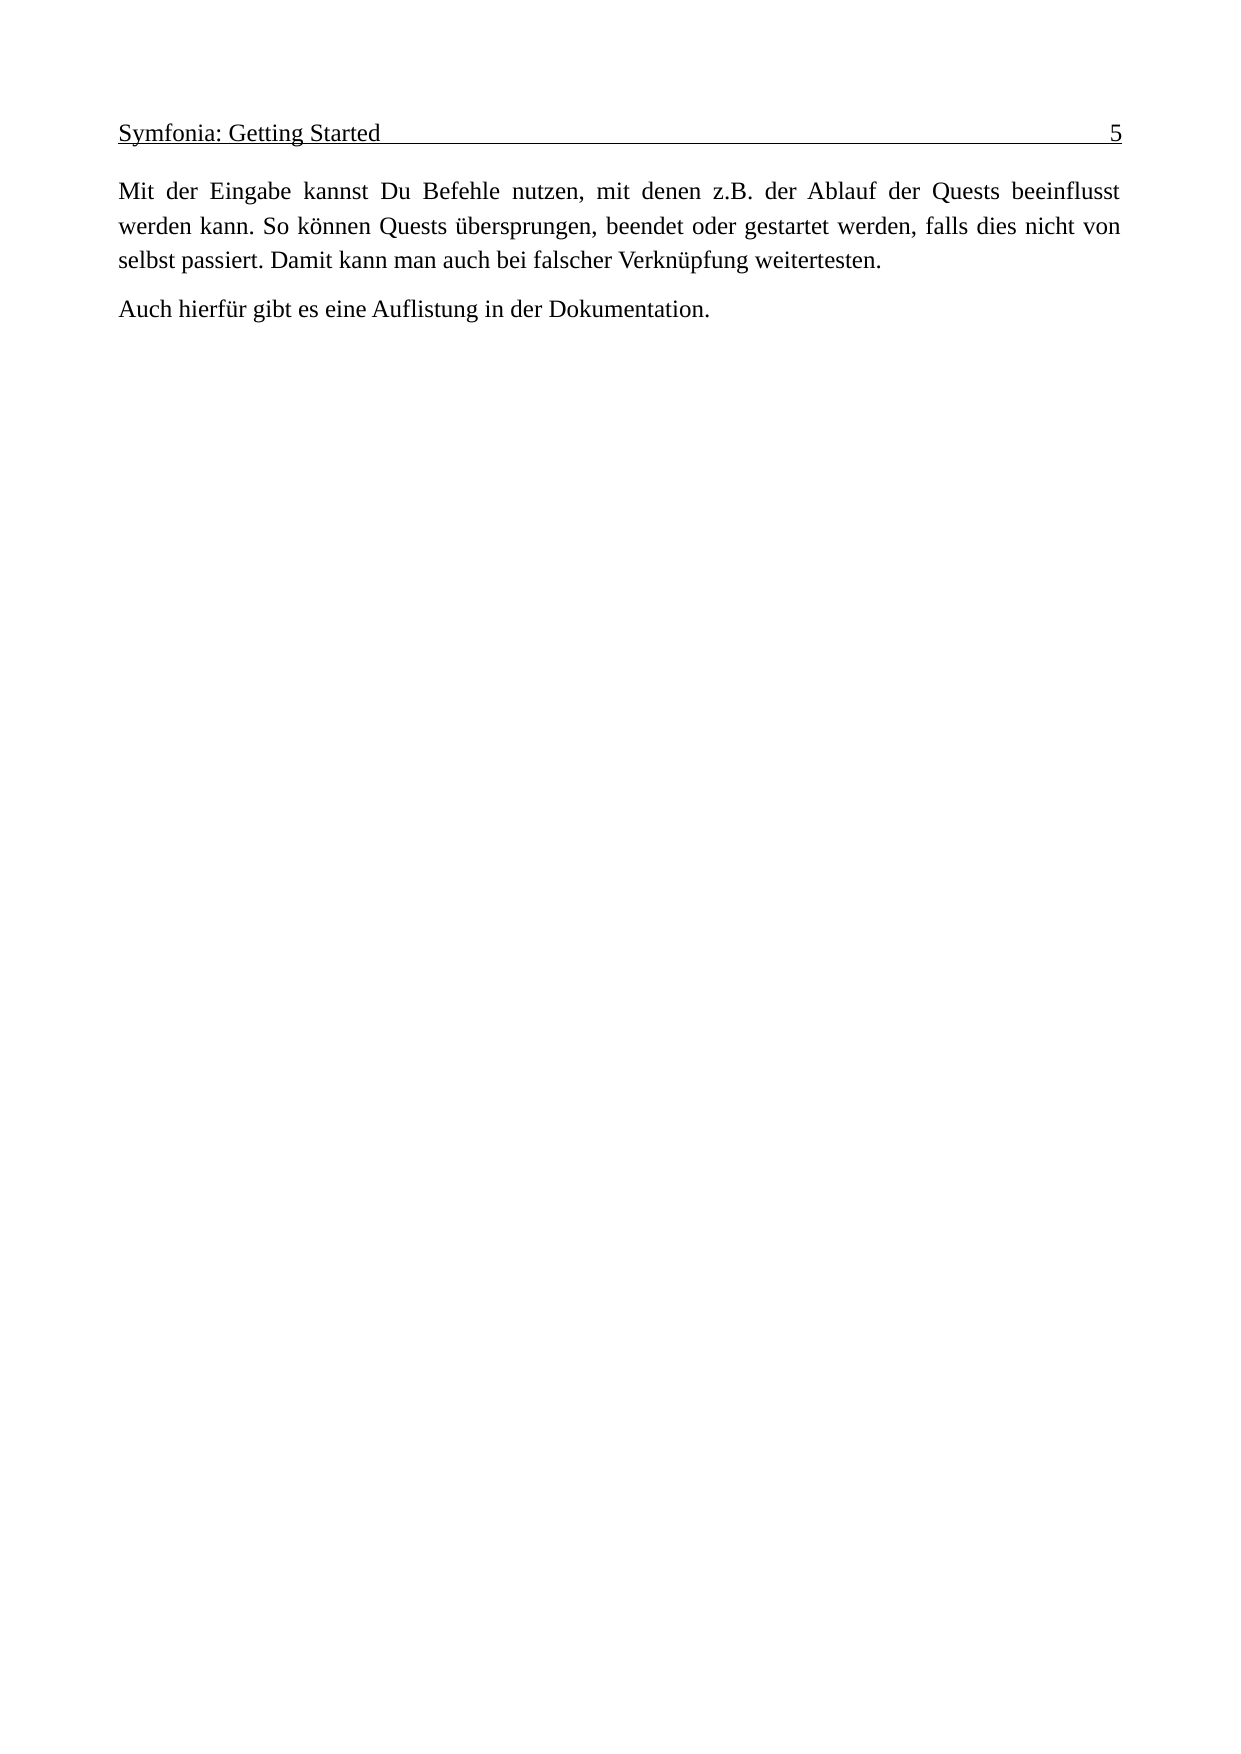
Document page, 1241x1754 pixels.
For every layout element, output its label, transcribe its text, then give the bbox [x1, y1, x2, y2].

text Mit der Eingabe kannst Du Befehle nutzen, mit denen z.B. der Ablauf der Quests beeinflusst werden kann. So können Quests übersprungen, beendet oder gestartet werden, falls dies nicht von selbst passiert. Damit kann man auch bei falscher Verknüpfung weitertesten. [118, 176, 1122, 274]
text Auch hierfür gibt es eine Auflistung in der Dokumentation. [118, 294, 1122, 323]
